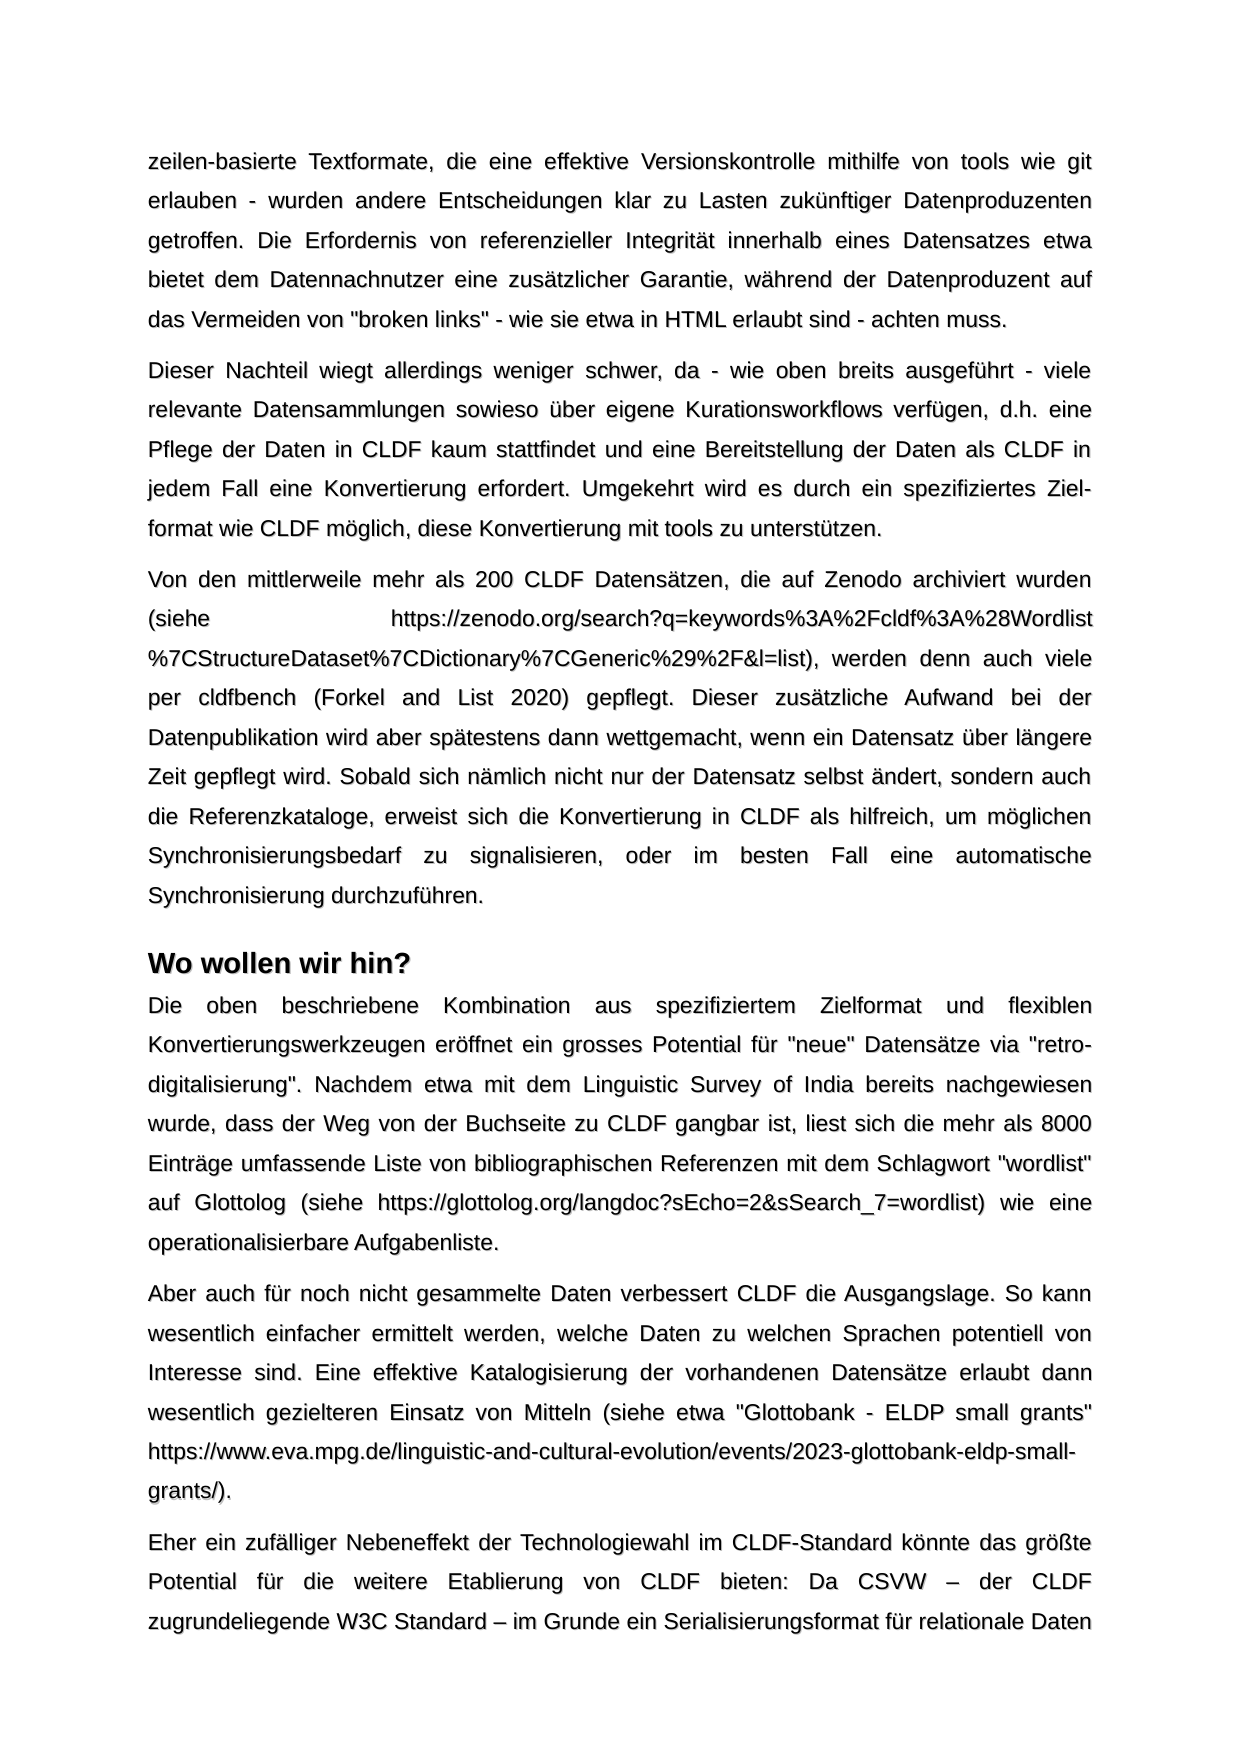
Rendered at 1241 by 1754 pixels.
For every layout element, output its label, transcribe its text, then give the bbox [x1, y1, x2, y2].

text Dieser Nachteil wiegt allerdings weniger schwer, da - wie oben breits ausgeführt - viele relevante Datensammlungen sowieso über eigene Kurationsworkflows verfügen, d.h. eine Pflege der Daten in CLDF kaum stattfindet und eine Bereitstellung der Daten als CLDF in jedem Fall eine Konvertierung erfordert. Umgekehrt wird es durch ein spezifiziertes Ziel-format wie CLDF möglich, diese Konvertierung mit tools zu unterstützen. [148, 357, 1093, 541]
subtitle Wo wollen wir hin? [148, 946, 1093, 979]
text Die oben beschriebene Kombination aus spezifiziertem Zielformat und flexiblen Konvertierungswerkzeugen eröffnet ein grosses Potential für "neue" Datensätze via "retro-digitalisierung". Nachdem etwa mit dem Linguistic Survey of India bereits nachgewiesen wurde, dass der Weg von der Buchseite zu CLDF gangbar ist, liest sich die mehr als 8000 Einträge umfassende Liste von bibliographischen Referenzen mit dem Schlagwort "wordlist" auf Glottolog (siehe https://glottolog.org/langdoc?sEcho=2&sSearch_7=wordlist) wie eine operationalisierbare Aufgabenliste. [148, 992, 1093, 1255]
text zeilen-basierte Textformate, die eine effektive Versionskontrolle mithilfe von tools wie git erlauben - wurden andere Entscheidungen klar zu Lasten zukünftiger Datenproduzenten getroffen. Die Erfordernis von referenzieller Integrität innerhalb eines Datensatzes etwa bietet dem Datennachnutzer eine zusätzlicher Garantie, während der Datenproduzent auf das Vermeiden von "broken links" - wie sie etwa in HTML erlaubt sind - achten muss. [148, 148, 1093, 332]
text Von den mittlerweile mehr als 200 CLDF Datensätzen, die auf Zenodo archiviert wurden (siehe https://zenodo.org/search?q=keywords%3A%2Fcldf%3A%28Wordlist%7CStructureDataset%7CDictionary%7CGeneric%29%2F&l=list), werden denn auch viele per cldfbench (Forkel and List 2020) gepflegt. Dieser zusätzliche Aufwand bei der Datenpublikation wird aber spätestens dann wettgemacht, wenn ein Datensatz über längere Zeit gepflegt wird. Sobald sich nämlich nicht nur der Datensatz selbst ändert, sondern auch die Referenzkataloge, erweist sich die Konvertierung in CLDF als hilfreich, um möglichen Synchronisierungsbedarf zu signalisieren, oder im besten Fall eine automatische Synchronisierung durchzuführen. [148, 566, 1093, 908]
text Aber auch für noch nicht gesammelte Daten verbessert CLDF die Ausgangslage. So kann wesentlich einfacher ermittelt werden, welche Daten zu welchen Sprachen potentiell von Interesse sind. Eine effektive Katalogisierung der vorhandenen Datensätze erlaubt dann wesentlich gezielteren Einsatz von Mitteln (siehe etwa "Glottobank - ELDP small grants" https://www.eva.mpg.de/linguistic-and-cultural-evolution/events/2023-glottobank-eldp-small-grants/). [148, 1280, 1093, 1504]
text Eher ein zufälliger Nebeneffekt der Technologiewahl im CLDF-Standard könnte das größte Potential für die weitere Etablierung von CLDF bieten: Da CSVW – der CLDF zugrundeliegende W3C Standard – im Grunde ein Serialisierungsformat für relationale Daten [148, 1529, 1093, 1634]
